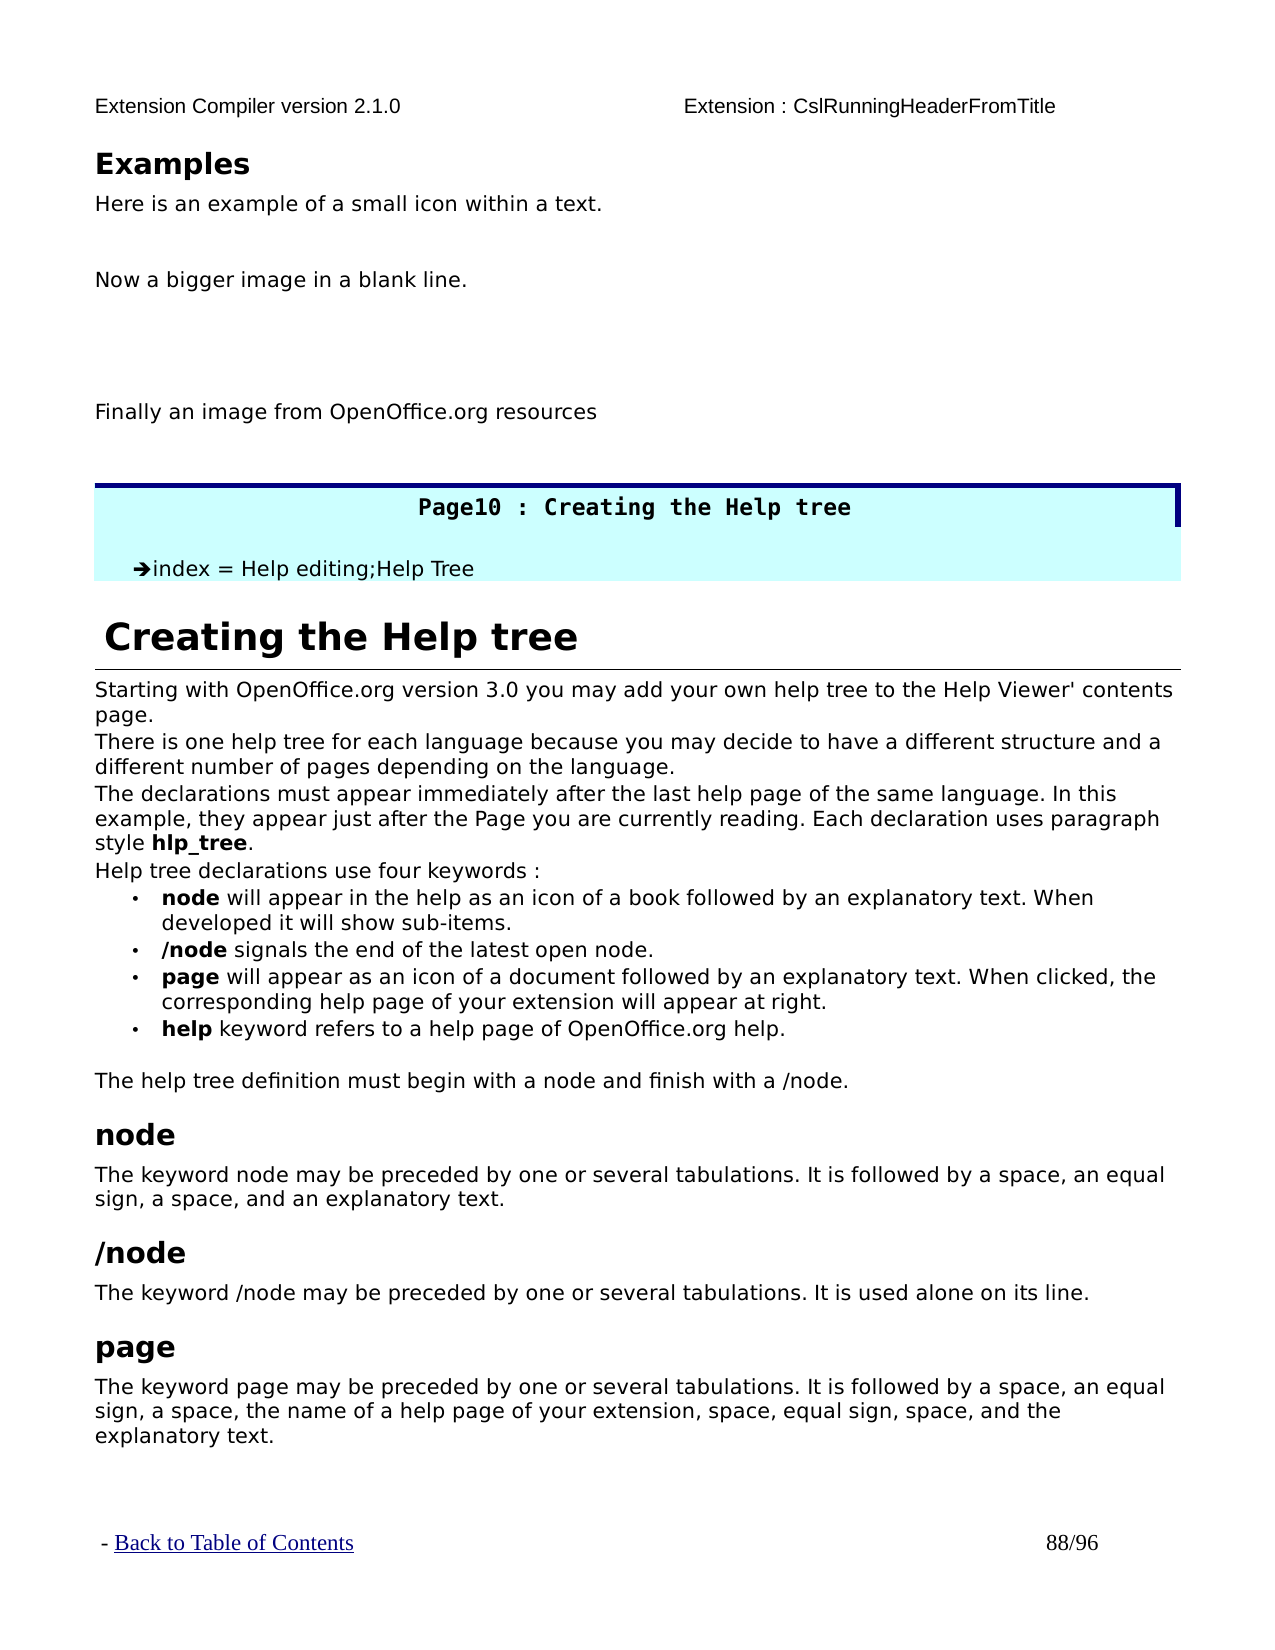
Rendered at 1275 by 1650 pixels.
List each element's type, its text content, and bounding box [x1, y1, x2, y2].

text node [94, 1118, 1181, 1152]
text Help tree declarations use four keywords : [94, 858, 1181, 883]
text page [94, 1330, 1181, 1364]
text The declarations must appear immediately after the last help page of the same language. In this example, they appear just after the Page you are currently reading. Each declaration uses paragraph style hlp_tree. [94, 782, 1181, 856]
text Page10 : Creating the Help tree [94, 484, 1175, 527]
list index = Help editing;Help Tree [94, 557, 1181, 581]
text The help tree definition must begin with a node and finish with a /node. [94, 1044, 1181, 1093]
text The keyword page may be preceded by one or several tabulations. It is followed by a space, an equal sign, a space, the name of a help page of your extension, space, equal sign, space, and the explanatory text. [94, 1375, 1181, 1448]
text Starting with OpenOffice.org version 3.0 you may add your own help tree to the Help Viewer' contents page. [94, 678, 1181, 727]
list help keyword refers to a help page of OpenOffice.org help. [132, 1017, 1181, 1042]
list node will appear in the help as an icon of a book followed by an explanatory text. When developed it will show sub-items. [132, 886, 1181, 935]
text Creating the Help tree [94, 606, 1181, 669]
text Examples [94, 147, 1181, 181]
text There is one help tree for each language because you may decide to have a different structure and a different number of pages depending on the language. [94, 730, 1181, 779]
text The keyword node may be preceded by one or several tabulations. It is followed by a space, an equal sign, a space, and an explanatory text. [94, 1163, 1181, 1212]
text Finally an image from OpenOffice.org resources [94, 351, 1181, 424]
list page will appear as an icon of a document followed by an explanatory text. When clicked, the corresponding help page of your extension will appear at right. [132, 965, 1181, 1014]
text /node [94, 1237, 1181, 1271]
text Now a bigger image in a blank line. [94, 219, 1181, 293]
list /node signals the end of the latest open node. [132, 938, 1181, 962]
text Here is an example of a small icon within a text. [94, 192, 1181, 217]
text The keyword /node may be preceded by one or several tabulations. It is used alone on its line. [94, 1281, 1181, 1306]
